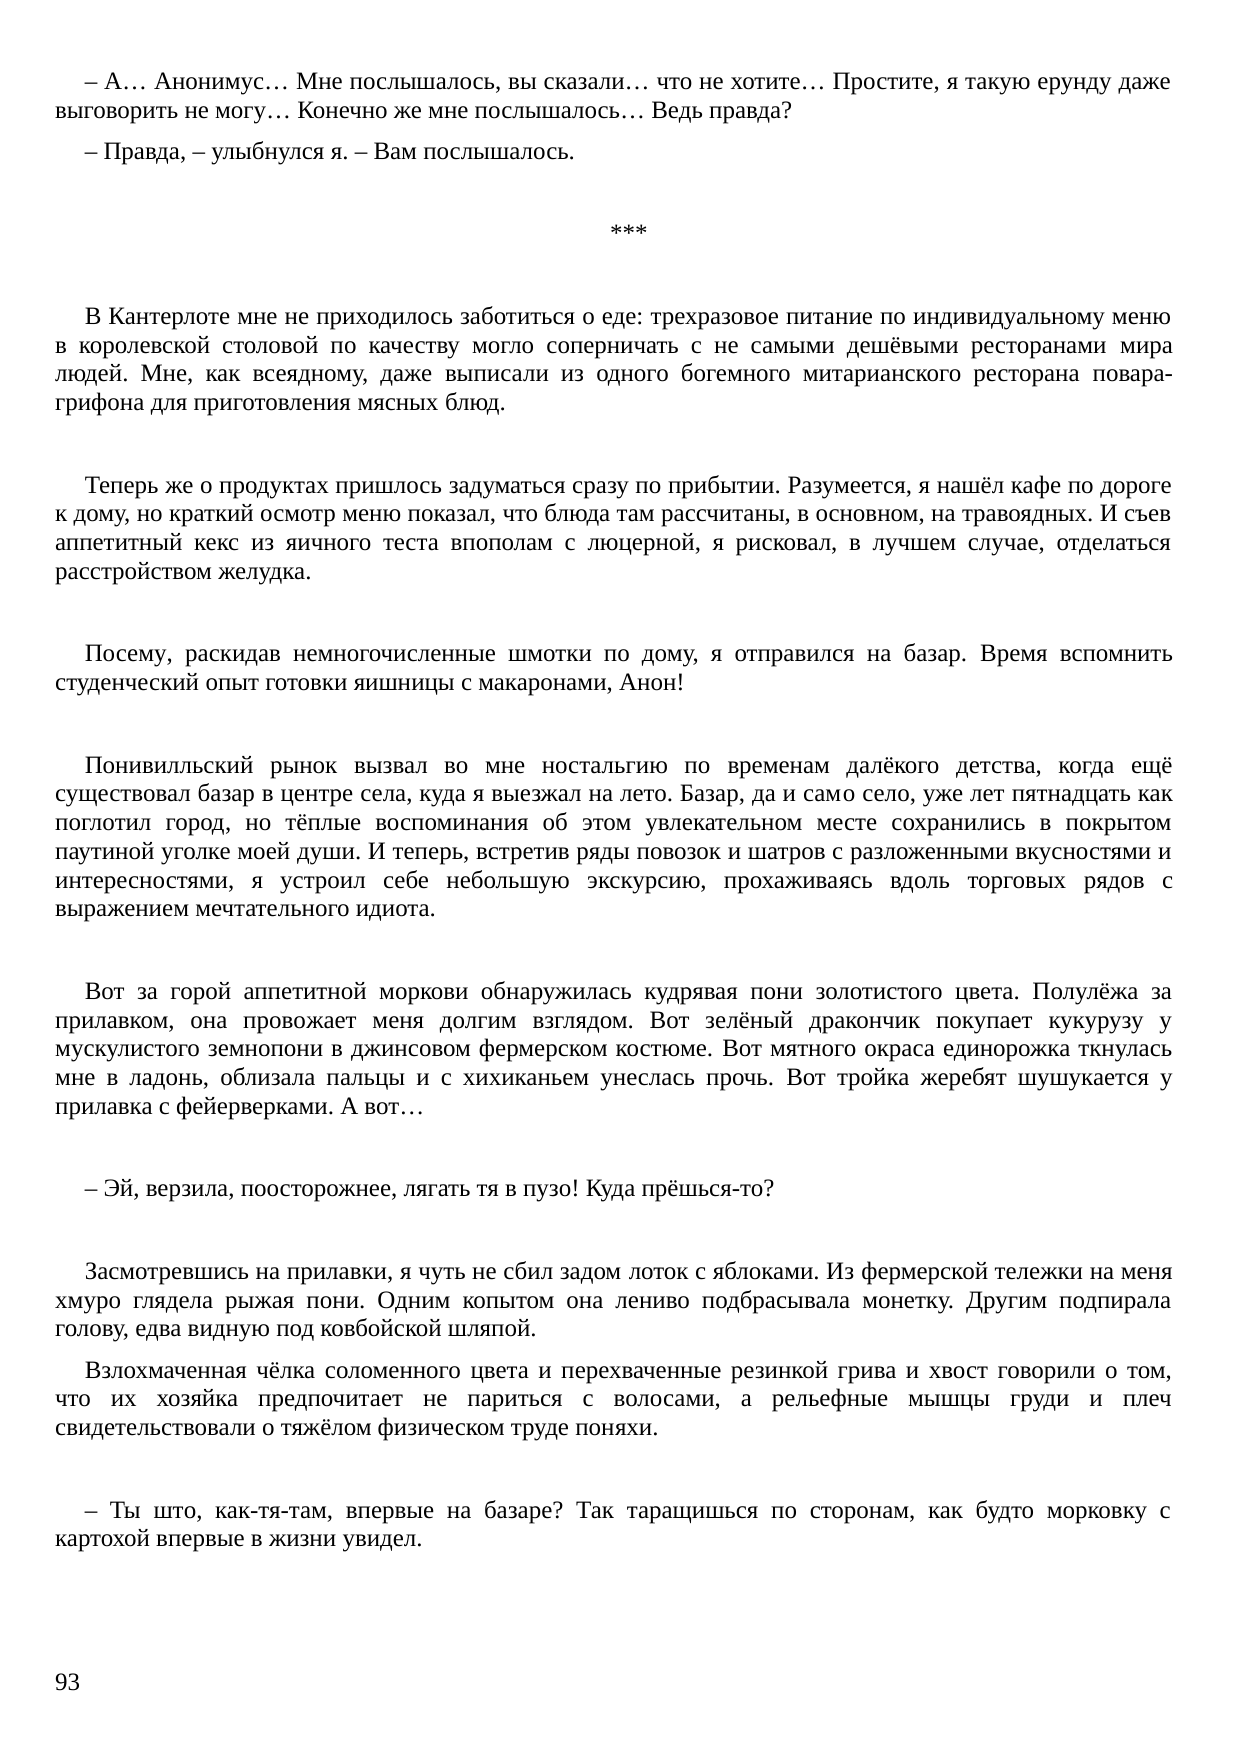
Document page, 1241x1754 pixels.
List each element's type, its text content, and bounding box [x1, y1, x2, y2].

text – Правда, – улыбнулся я. – Вам послышалось. [55, 136, 1173, 165]
text Понивилльский рынок вызвал во мне ностальгию по временам далёкого детства, когда ещё существовал базар в центре села, куда я выезжал на лето. Базар, да и само село, уже лет пятнадцать как поглотил город, но тёплые воспоминания об этом увлекательном месте сохранились в покрытом паутиной уголке моей души. И теперь, встретив ряды повозок и шатров с разложенными вкусностями и интересностями, я устроил себе небольшую экскурсию, прохаживаясь вдоль торговых рядов с выражением мечтательного идиота. [55, 750, 1173, 922]
text – Эй, верзила, поосторожнее, лягать тя в пузо! Куда прёшься-то? [55, 1173, 1173, 1202]
text Засмотревшись на прилавки, я чуть не сбил задом лоток с яблоками. Из фермерской тележки на меня хмуро глядела рыжая пони. Одним копытом она лениво подбрасывала монетку. Другим подпирала голову, едва видную под ковбойской шляпой. [55, 1256, 1173, 1342]
text Вот за горой аппетитной моркови обнаружилась кудрявая пони золотистого цвета. Полулёжа за прилавком, она провожает меня долгим взглядом. Вот зелёный дракончик покупает кукурузу у мускулистого земнопони в джинсовом фермерском костюме. Вот мятного окраса единорожка ткнулась мне в ладонь, облизала пальцы и с хихиканьем унеслась прочь. Вот тройка жеребят шушукается у прилавка с фейерверками. А вот… [55, 976, 1173, 1120]
text В Кантерлоте мне не приходилось заботиться о еде: трехразовое питание по индивидуальному меню в королевской столовой по качеству могло соперничать с не самыми дешёвыми ресторанами мира людей. Мне, как всеядному, даже выписали из одного богемного митарианского ресторана повара-грифона для приготовления мясных блюд. [55, 301, 1173, 416]
text – А… Анонимус… Мне послышалось, вы сказали… что не хотите… Простите, я такую ерунду даже выговорить не могу… Конечно же мне послышалось… Ведь правда? [55, 66, 1173, 123]
text Взлохмаченная чёлка соломенного цвета и перехваченные резинкой грива и хвост говорили о том, что их хозяйка предпочитает не париться с волосами, а рельефные мышцы груди и плеч свидетельствовали о тяжёлом физическом труде поняхи. [55, 1355, 1173, 1441]
text – Ты што, как-тя-там, впервые на базаре? Так таращишься по сторонам, как будто морковку с картохой впервые в жизни увидел. [55, 1495, 1173, 1552]
text Посему, раскидав немногочисленные шмотки по дому, я отправился на базар. Время вспомнить студенческий опыт готовки яишницы с макаронами, Анон! [55, 638, 1173, 696]
text Теперь же о продуктах пришлось задуматься сразу по прибытии. Разумеется, я нашёл кафе по дороге к дому, но краткий осмотр меню показал, что блюда там рассчитаны, в основном, на травоядных. И съев аппетитный кекс из яичного теста впополам с люцерной, я рисковал, в лучшем случае, отделаться расстройством желудка. [55, 470, 1173, 585]
text *** [55, 218, 1173, 247]
